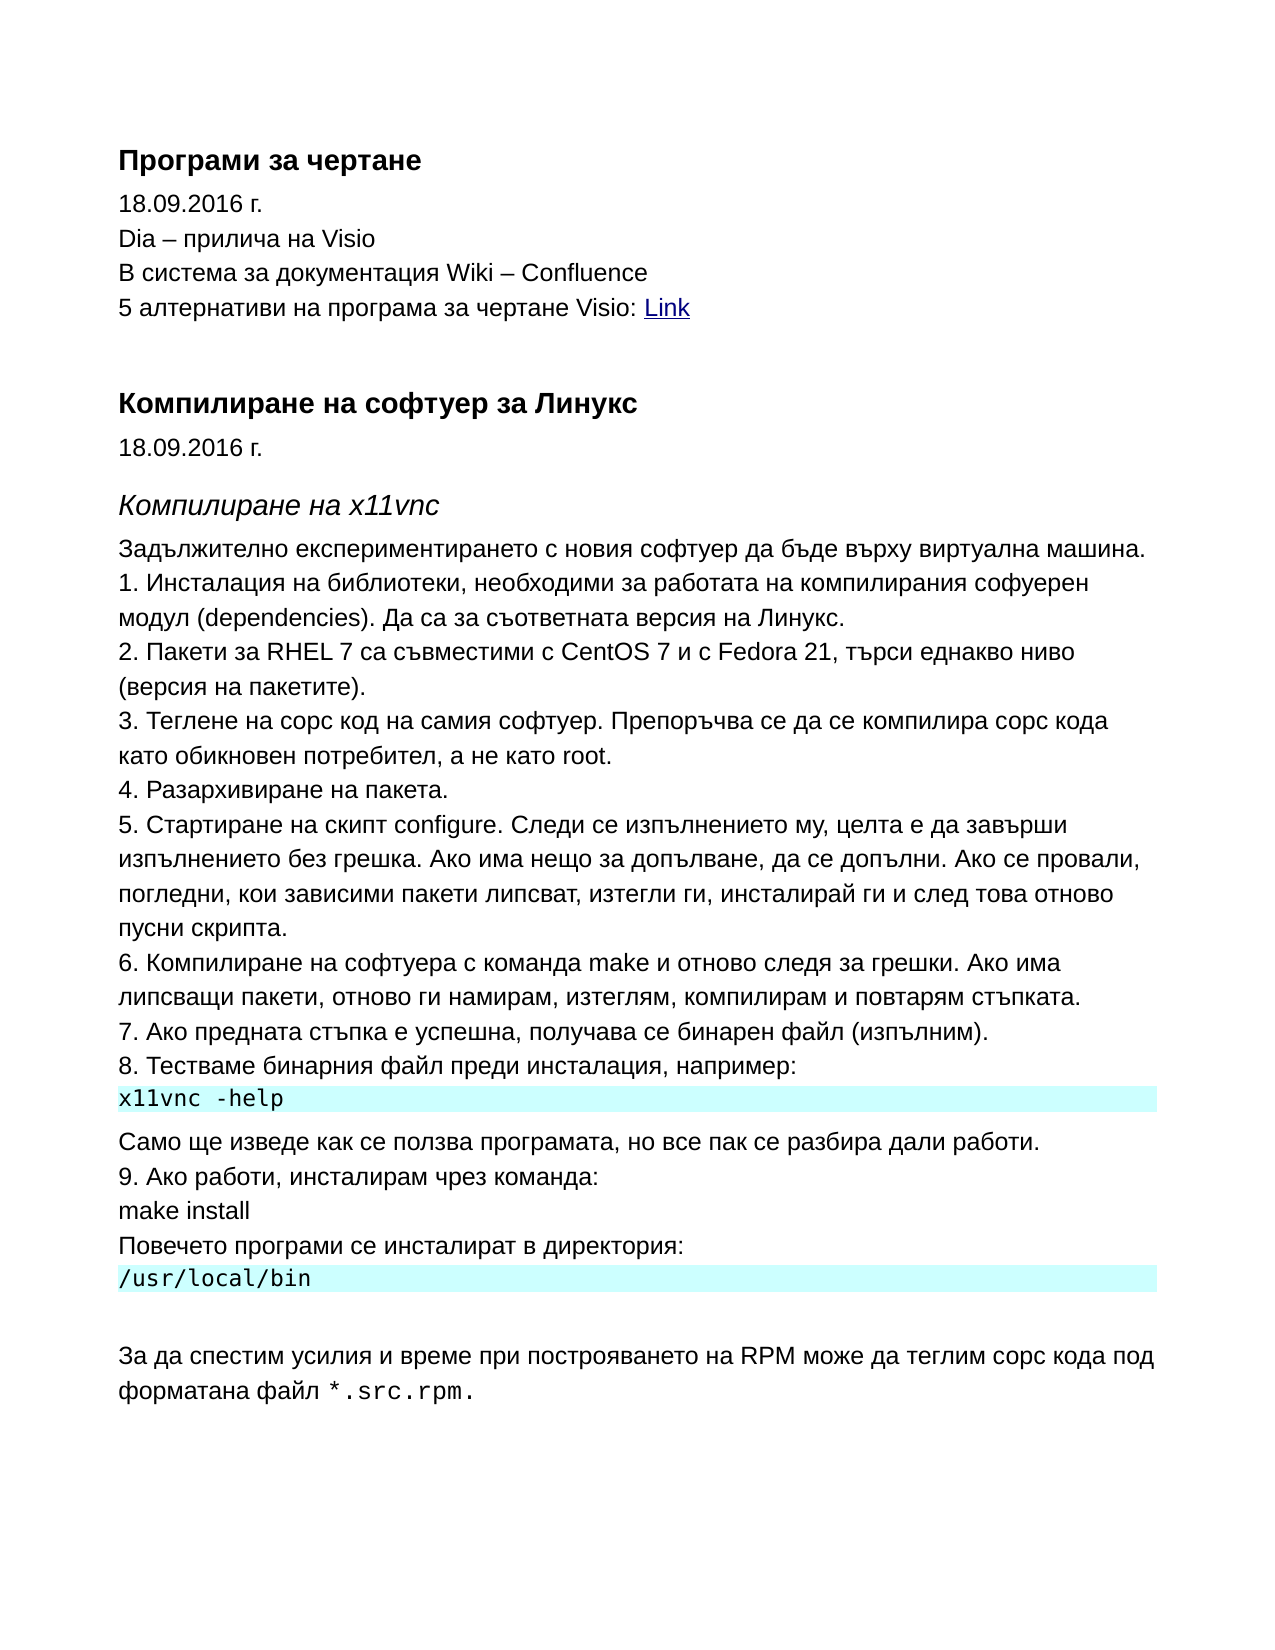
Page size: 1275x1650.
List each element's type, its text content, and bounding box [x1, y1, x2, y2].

text Само ще изведе как се ползва програмата, но все пак се разбира дали работи. [118, 1127, 1157, 1156]
text 7. Ако предната стъпка е успешна, получава се бинарен файл (изпълним). [118, 1017, 1157, 1045]
text 18.09.2016 г. [118, 433, 1157, 461]
subtitle Компилиране на софтуер за Линукс [118, 387, 1157, 420]
text 4. Разархивиране на пакета. [118, 775, 1157, 804]
text 8. Тестваме бинарния файл преди инсталация, например: [118, 1051, 1157, 1080]
text Повечето програми се инсталират в директория: [118, 1231, 1157, 1259]
text 1. Инсталация на библиотеки, необходими за работата на компилирания софуерен модул (dependencies). Да са за съответната версия на Линукс. [118, 568, 1157, 632]
text 9. Ако работи, инсталирам чрез команда: [118, 1162, 1157, 1191]
subtitle Програми за чертане [118, 143, 1157, 177]
text 3. Теглене на сорс код на самия софтуер. Препоръчва се да се компилира сорс кода като обикновен потребител, а не като root. [118, 706, 1157, 769]
text Dia – прилича на Visio [118, 224, 1157, 252]
text x11vnc -help [118, 1086, 1157, 1112]
text 18.09.2016 г. [118, 189, 1157, 218]
text make install [118, 1196, 1157, 1225]
text 2. Пакети за RHEL 7 са съвместими с CentOS 7 и с Fedora 21, търси еднакво ниво (версия на пакетите). [118, 637, 1157, 701]
subtitle Компилиране на x11vnc [118, 488, 1157, 521]
text /usr/local/bin [118, 1265, 1157, 1292]
text За да спестим усилия и време при построяването на RPM може да теглим сорс кода под форматана файл *.src.rpm. [118, 1341, 1157, 1407]
text 5. Стартиране на скипт configure. Следи се изпълнението му, целта е да завърши изпълнението без грешка. Ако има нещо за допълване, да се допълни. Ако се провали, погледни, кои зависими пакети липсват, изтегли ги, инсталирай ги и след това отново пусни скрипта. [118, 810, 1157, 942]
text 5 алтернативи на програма за чертане Visio: Link [118, 293, 1157, 321]
text В система за документация Wiki – Confluence [118, 258, 1157, 287]
text 6. Компилиране на софтуера с команда make и отново следя за грешки. Ако има липсващи пакети, отново ги намирам, изтеглям, компилирам и повтарям стъпката. [118, 948, 1157, 1011]
text Задължително експериментирането с новия софтуер да бъде върху виртуална машина. [118, 534, 1157, 563]
